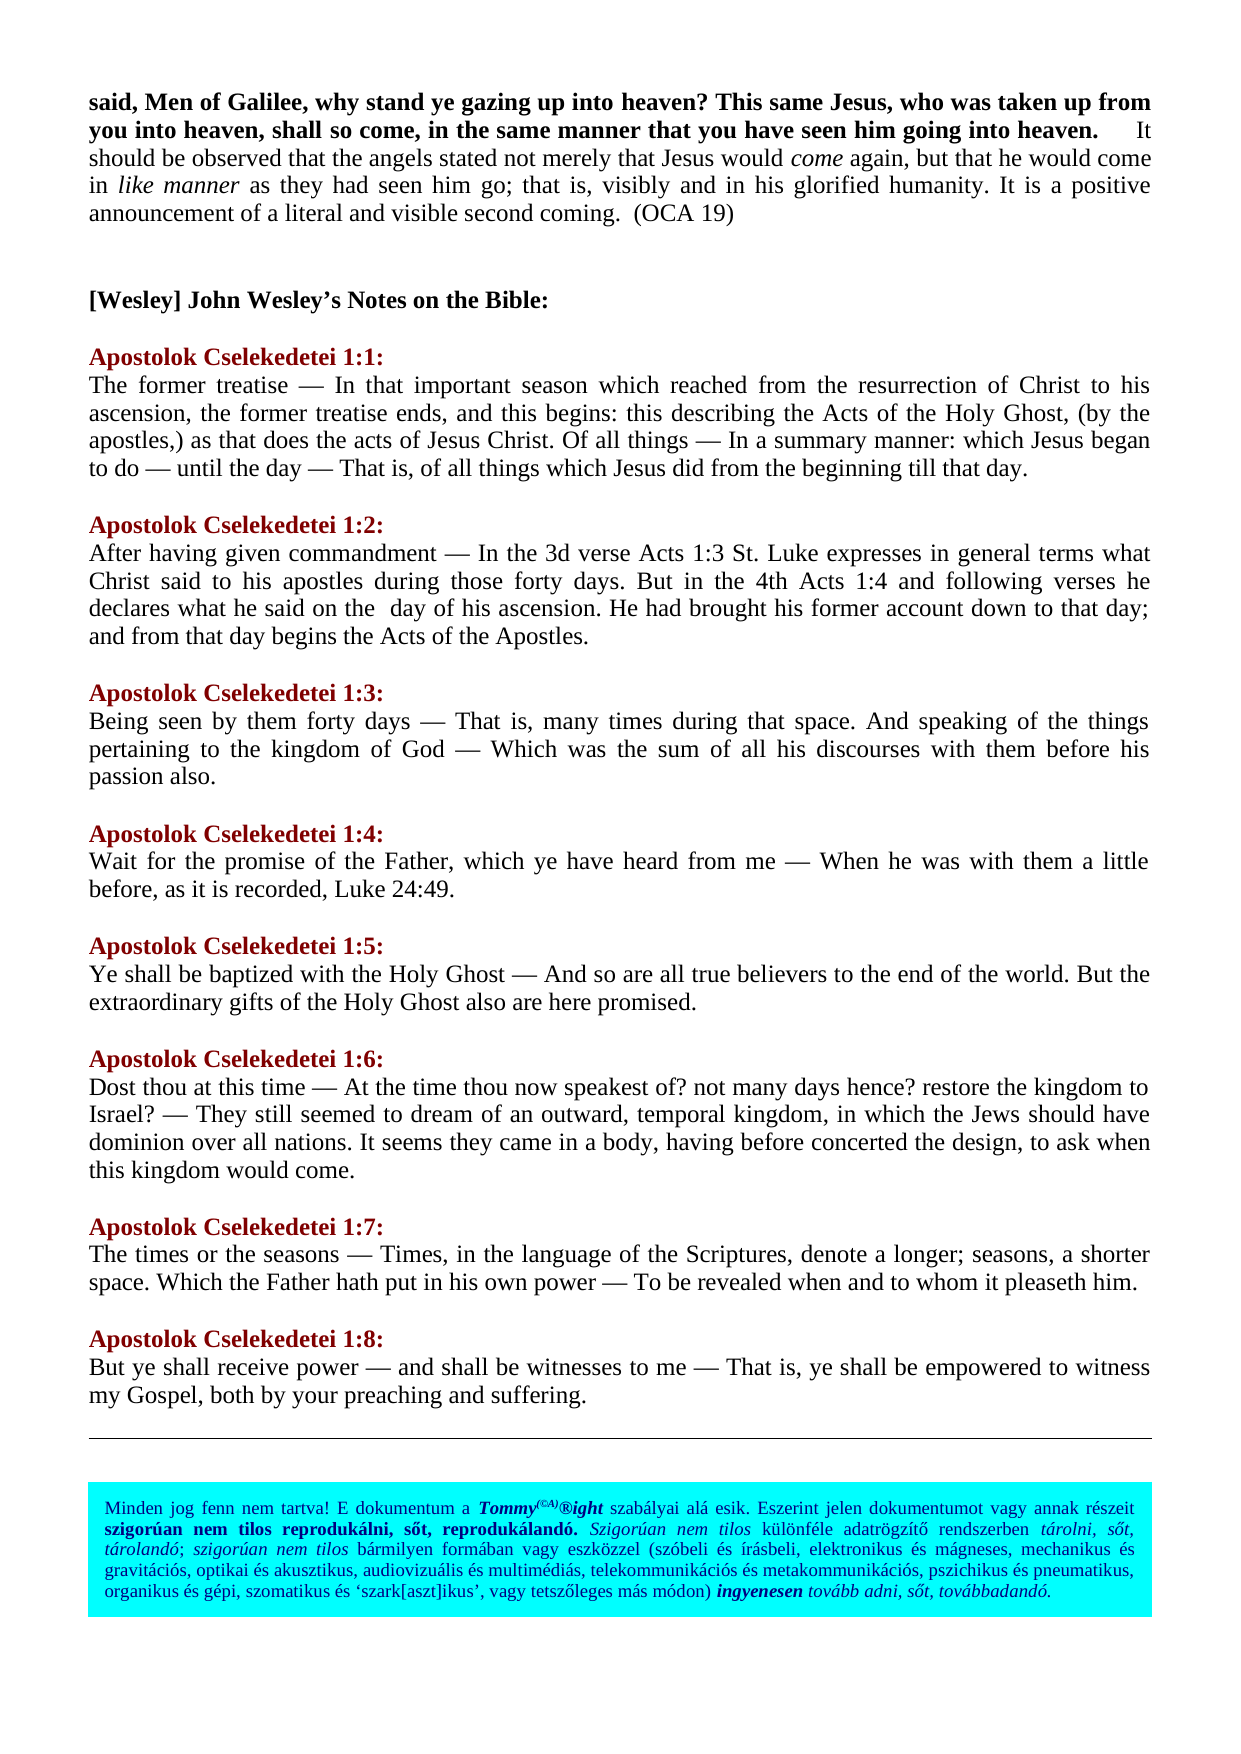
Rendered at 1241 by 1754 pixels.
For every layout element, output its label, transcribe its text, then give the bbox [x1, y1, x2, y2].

text Apostolok Cselekedetei 1:2: [88, 511, 1152, 539]
text [Wesley] John Wesley’s Notes on the Bible: [88, 286, 1152, 314]
text Apostolok Cselekedetei 1:5: [88, 932, 1152, 960]
text said, Men of Galilee, why stand ye gazing up into heaven? This same Jesus, who was taken up from you into heaven, shall so come, in the same manner that you have seen him going into heaven. It should be observed that the angels stated not merely that Jesus would come again, but that he would come in like manner as they had seen him go; that is, visibly and in his glorified humanity. It is a positive announcement of a literal and visible second coming. (OCA 19) [88, 88, 1152, 227]
text But ye shall receive power ― and shall be witnesses to me ― That is, ye shall be empowered to witness my Gospel, both by your preaching and suffering. [88, 1353, 1152, 1409]
text Apostolok Cselekedetei 1:7: [88, 1213, 1152, 1241]
text Apostolok Cselekedetei 1:8: [88, 1326, 1152, 1353]
text Apostolok Cselekedetei 1:4: [88, 820, 1152, 847]
text The former treatise ― In that important season which reached from the resurrection of Christ to his ascension, the former treatise ends, and this begins: this describing the Acts of the Holy Ghost, (by the apostles,) as that does the acts of Jesus Christ. Of all things ― In a summary manner: which Jesus began to do ― until the day ― That is, of all things which Jesus did from the beginning till that day. [88, 371, 1152, 482]
text After having given commandment ― In the 3d verse Acts 1:3 St. Luke expresses in general terms what Christ said to his apostles during those forty days. But in the 4th Acts 1:4 and following verses he declares what he said on the day of his ascension. He had brought his former account down to that day; and from that day begins the Acts of the Apostles. [88, 539, 1152, 650]
text Minden jog fenn nem tartva! E dokumentum a Tommy(©A)®ight szabályai alá esik. Eszerint jelen dokumentumot vagy annak részeit szigorúan nem tilos reprodukálni, sőt, reprodukálandó. Szigorúan nem tilos különféle adatrögzítő rendszerben tárolni, sőt, tárolandó; szigorúan nem tilos bármilyen formában vagy eszközzel (szóbeli és írásbeli, elektronikus és mágneses, mechanikus és gravitációs, optikai és akusztikus, audiovizuális és multimédiás, telekommunikációs és metakommunikációs, pszichikus és pneumatikus, organikus és gépi, szomatikus és ‘szark[aszt]ikus’, vagy tetszőleges más módon) ingyenesen tovább adni, sőt, továbbadandó. [90, 1483, 1151, 1616]
text Wait for the promise of the Father, which ye have heard from me ― When he was with them a little before, as it is recorded, Luke 24:49. [88, 847, 1152, 903]
text Apostolok Cselekedetei 1:1: [88, 343, 1152, 371]
text Apostolok Cselekedetei 1:6: [88, 1045, 1152, 1073]
text Ye shall be baptized with the Holy Ghost ― And so are all true believers to the end of the world. But the extraordinary gifts of the Holy Ghost also are here promised. [88, 960, 1152, 1015]
text The times or the seasons ― Times, in the language of the Scriptures, denote a longer; seasons, a shorter space. Which the Father hath put in his own power ― To be revealed when and to whom it pleaseth him. [88, 1241, 1152, 1296]
text Apostolok Cselekedetei 1:3: [88, 679, 1152, 707]
text Dost thou at this time ― At the time thou now speakest of? not many days hence? restore the kingdom to Israel? ― They still seemed to dream of an outward, temporal kingdom, in which the Jews should have dominion over all nations. It seems they came in a body, having before concerted the design, to ask when this kingdom would come. [88, 1073, 1152, 1183]
text Being seen by them forty days ― That is, many times during that space. And speaking of the things pertaining to the kingdom of God ― Which was the sum of all his discourses with them before his passion also. [88, 707, 1152, 790]
